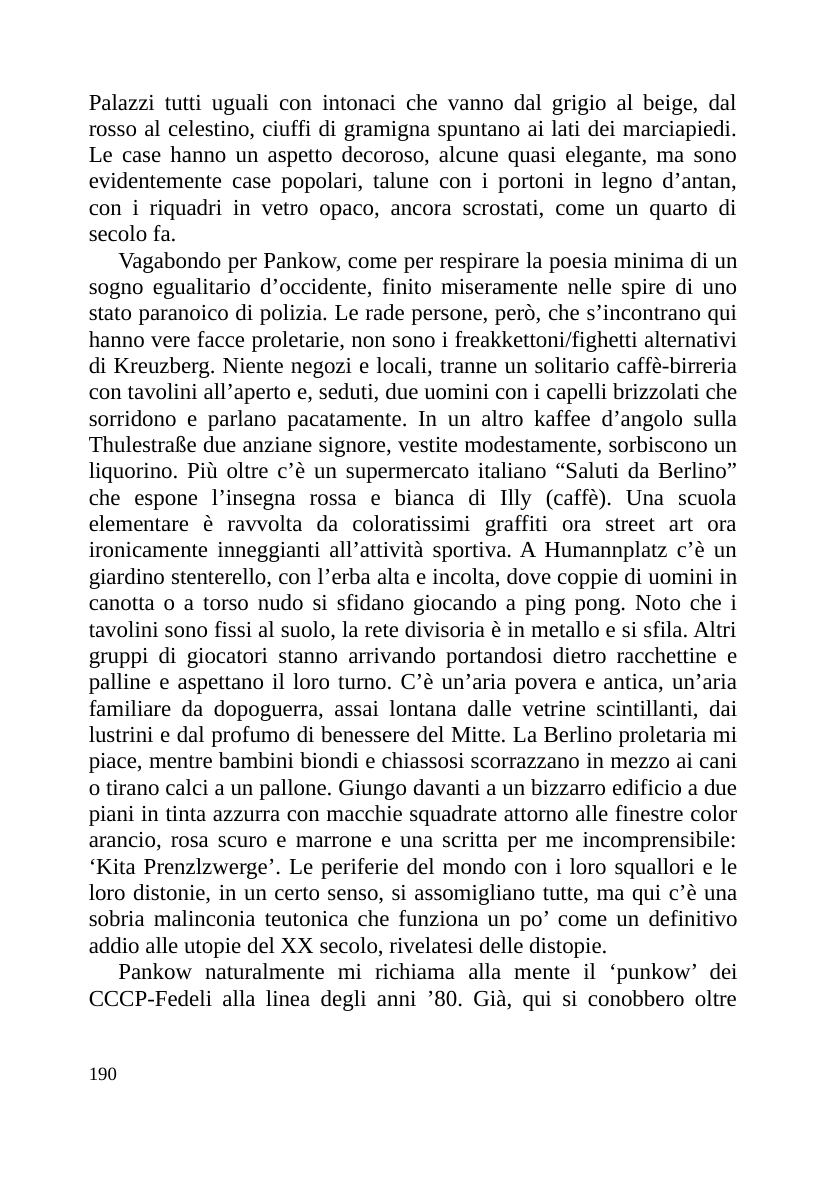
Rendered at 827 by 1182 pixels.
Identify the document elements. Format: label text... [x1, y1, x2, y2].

text Pankow naturalmente mi richiama alla mente il ‘punkow’ dei Cccp-Fedeli alla linea degli anni ’80. Già, qui si conobbero oltre [88, 958, 738, 1011]
text Vagabondo per Pankow, come per respirare la poesia minima di un sogno egualitario d’occidente, finito miseramente nelle spire di uno stato paranoico di polizia. Le rade persone, però, che s’incontrano qui hanno vere facce proletarie, non sono i freakkettoni/fighetti alternativi di Kreuzberg. Niente negozi e locali, tranne un solitario caffè-birreria con tavolini all’aperto e, seduti, due uomini con i capelli brizzolati che sorridono e parlano pacatamente. In un altro kaffee d’angolo sulla Thulestraße due anziane signore, vestite modestamente, sorbiscono un liquorino. Più oltre c’è un supermercato italiano “Saluti da Berlino” che espone l’insegna rossa e bianca di Illy (caffè). Una scuola elementare è ravvolta da coloratissimi graffiti ora street art ora ironicamente inneggianti all’attività sportiva. A Humannplatz c’è un giardino stenterello, con l’erba alta e incolta, dove coppie di uomini in canotta o a torso nudo si sfidano giocando a ping pong. Noto che i tavolini sono fissi al suolo, la rete divisoria è in metallo e si sfila. Altri gruppi di giocatori stanno arrivando portandosi dietro racchettine e palline e aspettano il loro turno. C’è un’aria povera e antica, un’aria familiare da dopoguerra, assai lontana dalle vetrine scintillanti, dai lustrini e dal profumo di benessere del Mitte. La Berlino proletaria mi piace, mentre bambini biondi e chiassosi scorrazzano in mezzo ai cani o tirano calci a un pallone. Giungo davanti a un bizzarro edificio a due piani in tinta azzurra con macchie squadrate attorno alle finestre color arancio, rosa scuro e marrone e una scritta per me incomprensibile: ‘Kita Prenzlzwerge’. Le periferie del mondo con i loro squallori e le loro distonie, in un certo senso, si assomigliano tutte, ma qui c’è una sobria malinconia teutonica che funziona un po’ come un definitivo addio alle utopie del XX secolo, rivelatesi delle distopie. [88, 247, 738, 958]
text Palazzi tutti uguali con intonaci che vanno dal grigio al beige, dal rosso al celestino, ciuffi di gramigna spuntano ai lati dei marciapiedi. Le case hanno un aspetto decoroso, alcune quasi elegante, ma sono evidentemente case popolari, talune con i portoni in legno d’antan, con i riquadri in vetro opaco, ancora scrostati, come un quarto di secolo fa. [88, 88, 738, 247]
